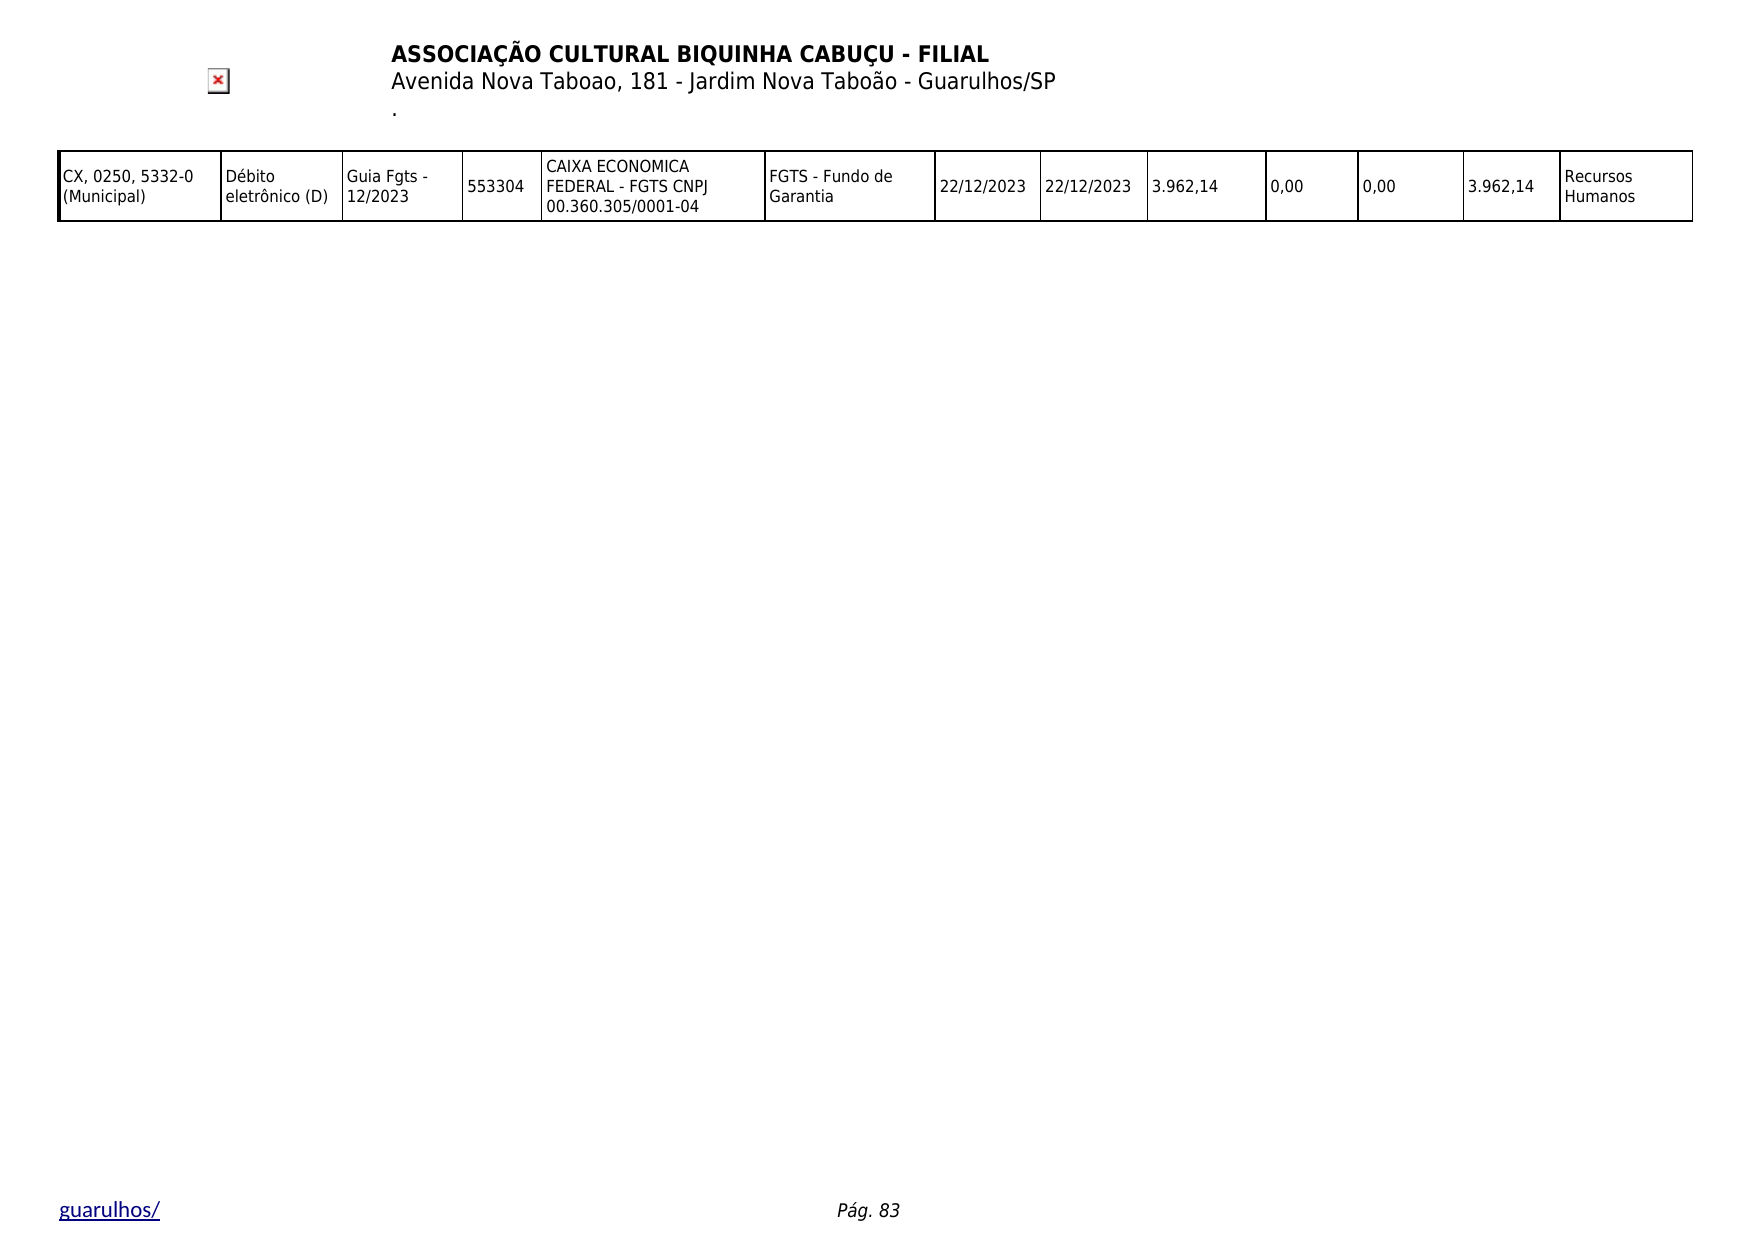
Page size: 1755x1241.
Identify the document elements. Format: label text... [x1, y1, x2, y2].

table_cell Guia Fgts - 12/2023 [343, 152, 462, 220]
table_cell 0,00 [1359, 152, 1463, 220]
table_cell 22/12/2023 [1041, 152, 1147, 220]
table_cell 553304 [463, 152, 541, 220]
table_cell Recursos Humanos [1561, 152, 1692, 220]
table_cell 3.962,14 [1148, 152, 1265, 220]
table_cell FGTS - Fundo de Garantia [766, 152, 934, 220]
table_cell 3.962,14 [1464, 152, 1559, 220]
table_cell Débito eletrônico (D) [222, 152, 342, 220]
table_cell 22/12/2023 [936, 152, 1040, 220]
table_cell 0,00 [1267, 152, 1357, 220]
table_cell CX, 0250, 5332-0 (Municipal) [61, 152, 220, 220]
table_cell CAIXA ECONOMICA FEDERAL - FGTS CNPJ 00.360.305/0001-04 [542, 152, 764, 220]
